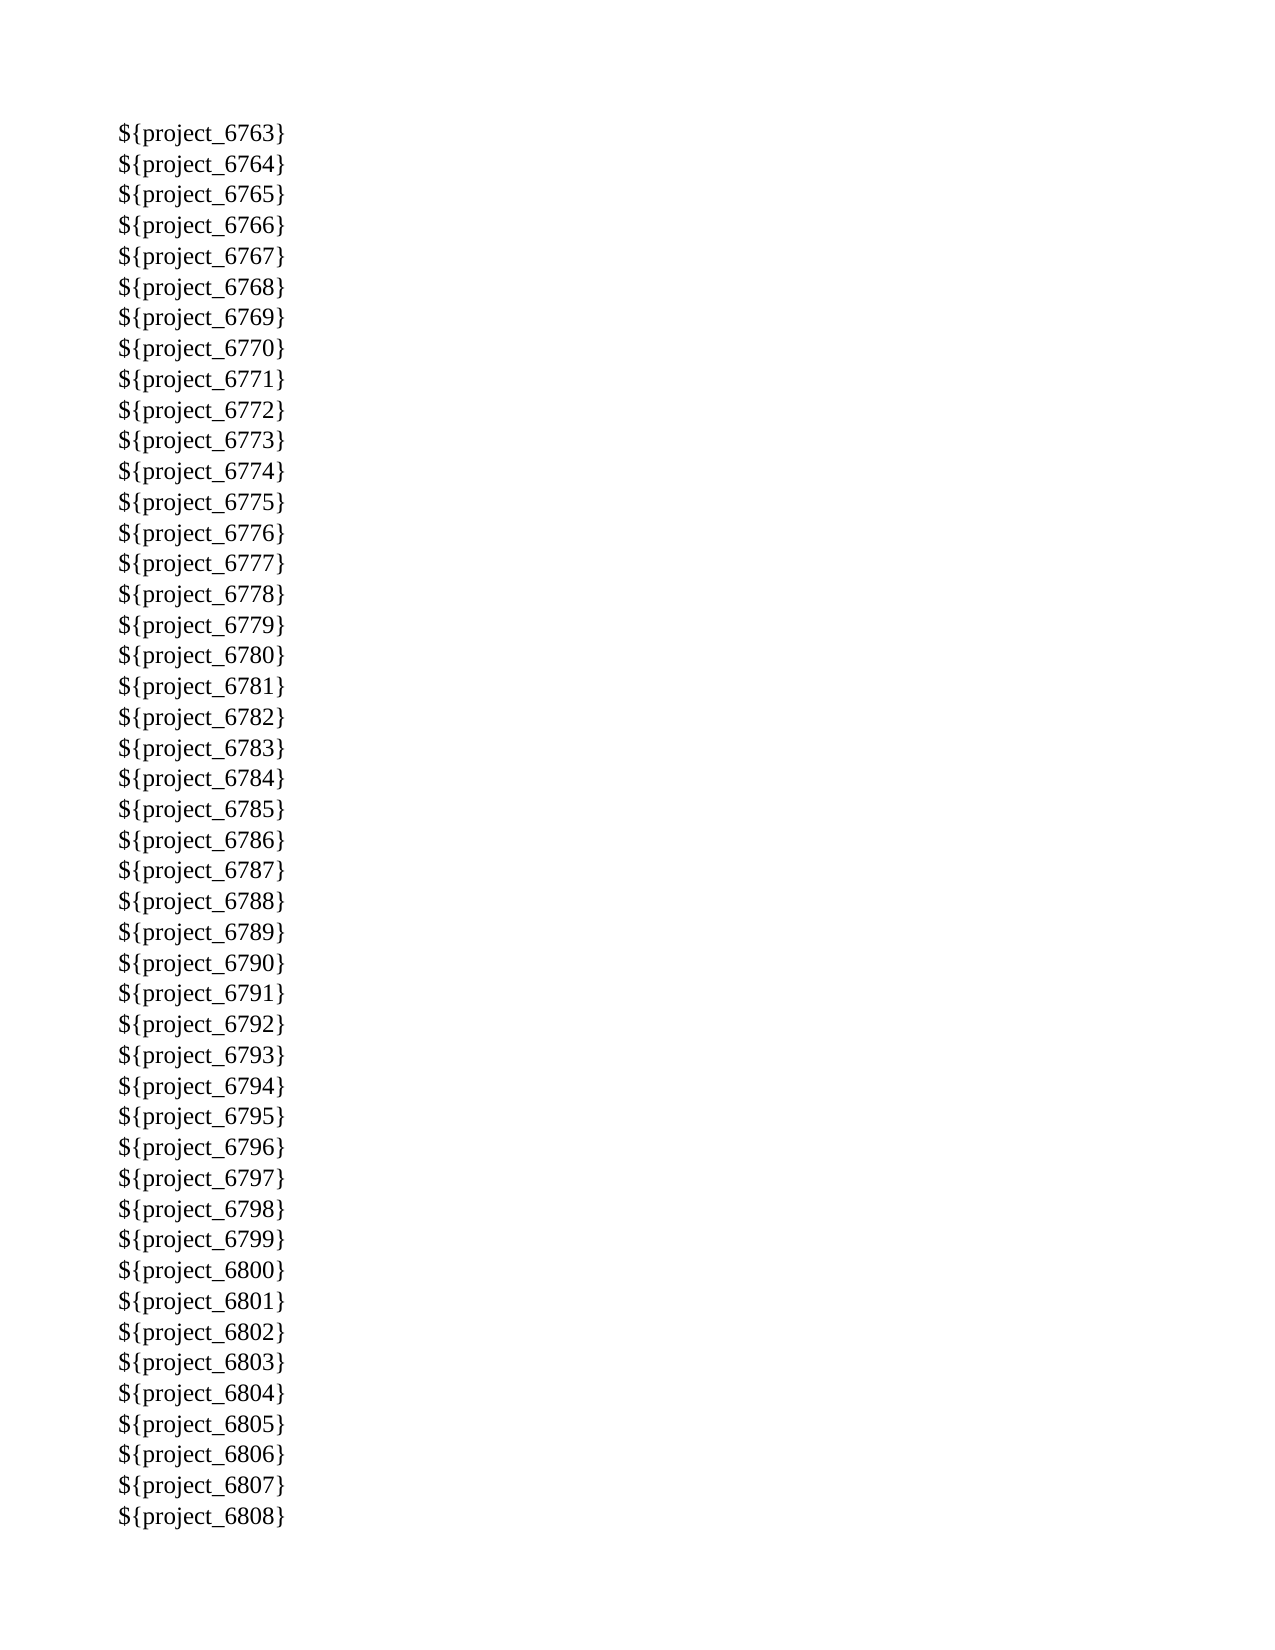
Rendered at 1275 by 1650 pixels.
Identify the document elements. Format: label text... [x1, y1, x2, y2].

text ${project_6807} [118, 1470, 1157, 1499]
text ${project_6787} [118, 856, 1157, 884]
text ${project_6803} [118, 1347, 1157, 1376]
text ${project_6804} [118, 1378, 1157, 1407]
text ${project_6797} [118, 1163, 1157, 1192]
text ${project_6800} [118, 1255, 1157, 1284]
text ${project_6763} [118, 118, 1157, 147]
text ${project_6795} [118, 1101, 1157, 1130]
text ${project_6784} [118, 763, 1157, 792]
text ${project_6764} [118, 149, 1157, 178]
text ${project_6783} [118, 733, 1157, 761]
text ${project_6778} [118, 579, 1157, 608]
text ${project_6777} [118, 548, 1157, 577]
text ${project_6785} [118, 794, 1157, 823]
text ${project_6782} [118, 702, 1157, 731]
text ${project_6772} [118, 395, 1157, 423]
text ${project_6792} [118, 1009, 1157, 1038]
text ${project_6771} [118, 364, 1157, 393]
text ${project_6790} [118, 948, 1157, 977]
text ${project_6793} [118, 1040, 1157, 1069]
text ${project_6808} [118, 1501, 1157, 1530]
text ${project_6801} [118, 1286, 1157, 1314]
text ${project_6776} [118, 518, 1157, 546]
text ${project_6767} [118, 241, 1157, 270]
text ${project_6770} [118, 333, 1157, 362]
text ${project_6798} [118, 1194, 1157, 1222]
text ${project_6780} [118, 641, 1157, 669]
text ${project_6774} [118, 456, 1157, 485]
text ${project_6768} [118, 272, 1157, 301]
text ${project_6773} [118, 425, 1157, 454]
text ${project_6789} [118, 917, 1157, 946]
text ${project_6802} [118, 1317, 1157, 1345]
text ${project_6805} [118, 1409, 1157, 1437]
text ${project_6775} [118, 487, 1157, 516]
text ${project_6794} [118, 1071, 1157, 1099]
text ${project_6781} [118, 671, 1157, 700]
text ${project_6806} [118, 1439, 1157, 1468]
text ${project_6796} [118, 1132, 1157, 1161]
text ${project_6779} [118, 610, 1157, 638]
text ${project_6769} [118, 302, 1157, 331]
text ${project_6786} [118, 825, 1157, 854]
text ${project_6788} [118, 886, 1157, 915]
text ${project_6791} [118, 978, 1157, 1007]
text ${project_6765} [118, 179, 1157, 208]
text ${project_6799} [118, 1224, 1157, 1253]
text ${project_6766} [118, 210, 1157, 239]
